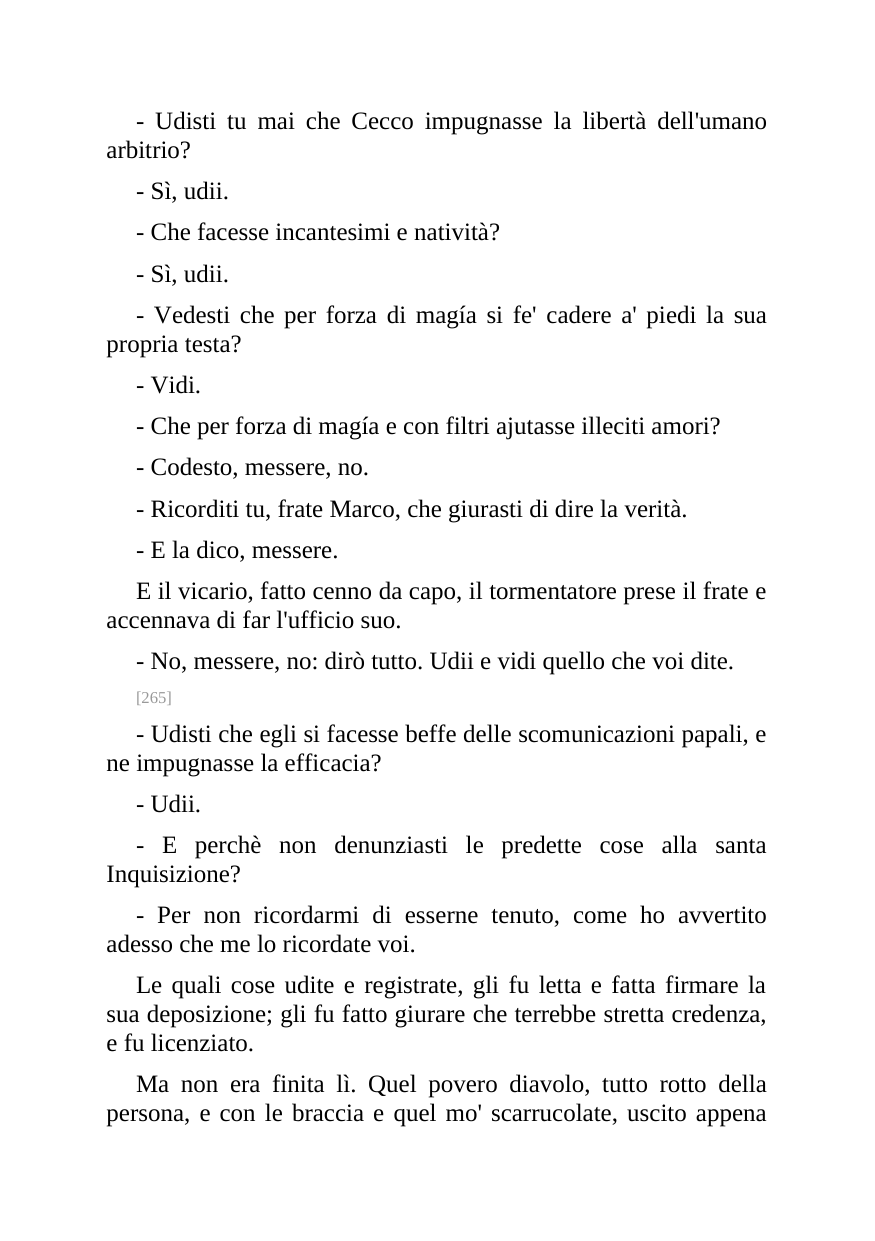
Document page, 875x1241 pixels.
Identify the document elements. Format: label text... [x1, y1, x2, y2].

text - Udii. [106, 789, 768, 818]
text - No, messere, no: dirò tutto. Udii e vidi quello che voi dite. [106, 646, 768, 675]
text Ma non era finita lì. Quel povero diavolo, tutto rotto della persona, e con le braccia e quel mo' scarrucolate, uscito appena [106, 1069, 768, 1127]
text - Che per forza di magía e con filtri ajutasse illeciti amori? [106, 411, 768, 440]
text E il vicario, fatto cenno da capo, il tormentatore prese il frate e accennava di far l'ufficio suo. [106, 576, 768, 634]
text - E perchè non denunziasti le predette cose alla santa Inquisizione? [106, 830, 768, 888]
text - Udisti tu mai che Cecco impugnasse la libertà dell'umano arbitrio? [106, 106, 768, 164]
text - Codesto, messere, no. [106, 452, 768, 481]
text - E la dico, messere. [106, 535, 768, 564]
text [265] [106, 687, 768, 707]
text - Sì, udii. [106, 259, 768, 287]
text - Sì, udii. [106, 176, 768, 205]
text - Che facesse incantesimi e natività? [106, 217, 768, 246]
text - Udisti che egli si facesse beffe delle scomunicazioni papali, e ne impugnasse la efficacia? [106, 719, 768, 777]
text - Ricorditi tu, frate Marco, che giurasti di dire la verità. [106, 494, 768, 522]
text - Vedesti che per forza di magía si fe' cadere a' piedi la sua propria testa? [106, 300, 768, 357]
text Le quali cose udite e registrate, gli fu letta e fatta firmare la sua deposizione; gli fu fatto giurare che terrebbe stretta credenza, e fu licenziato. [106, 970, 768, 1057]
text - Vidi. [106, 370, 768, 399]
text - Per non ricordarmi di esserne tenuto, come ho avvertito adesso che me lo ricordate voi. [106, 900, 768, 958]
